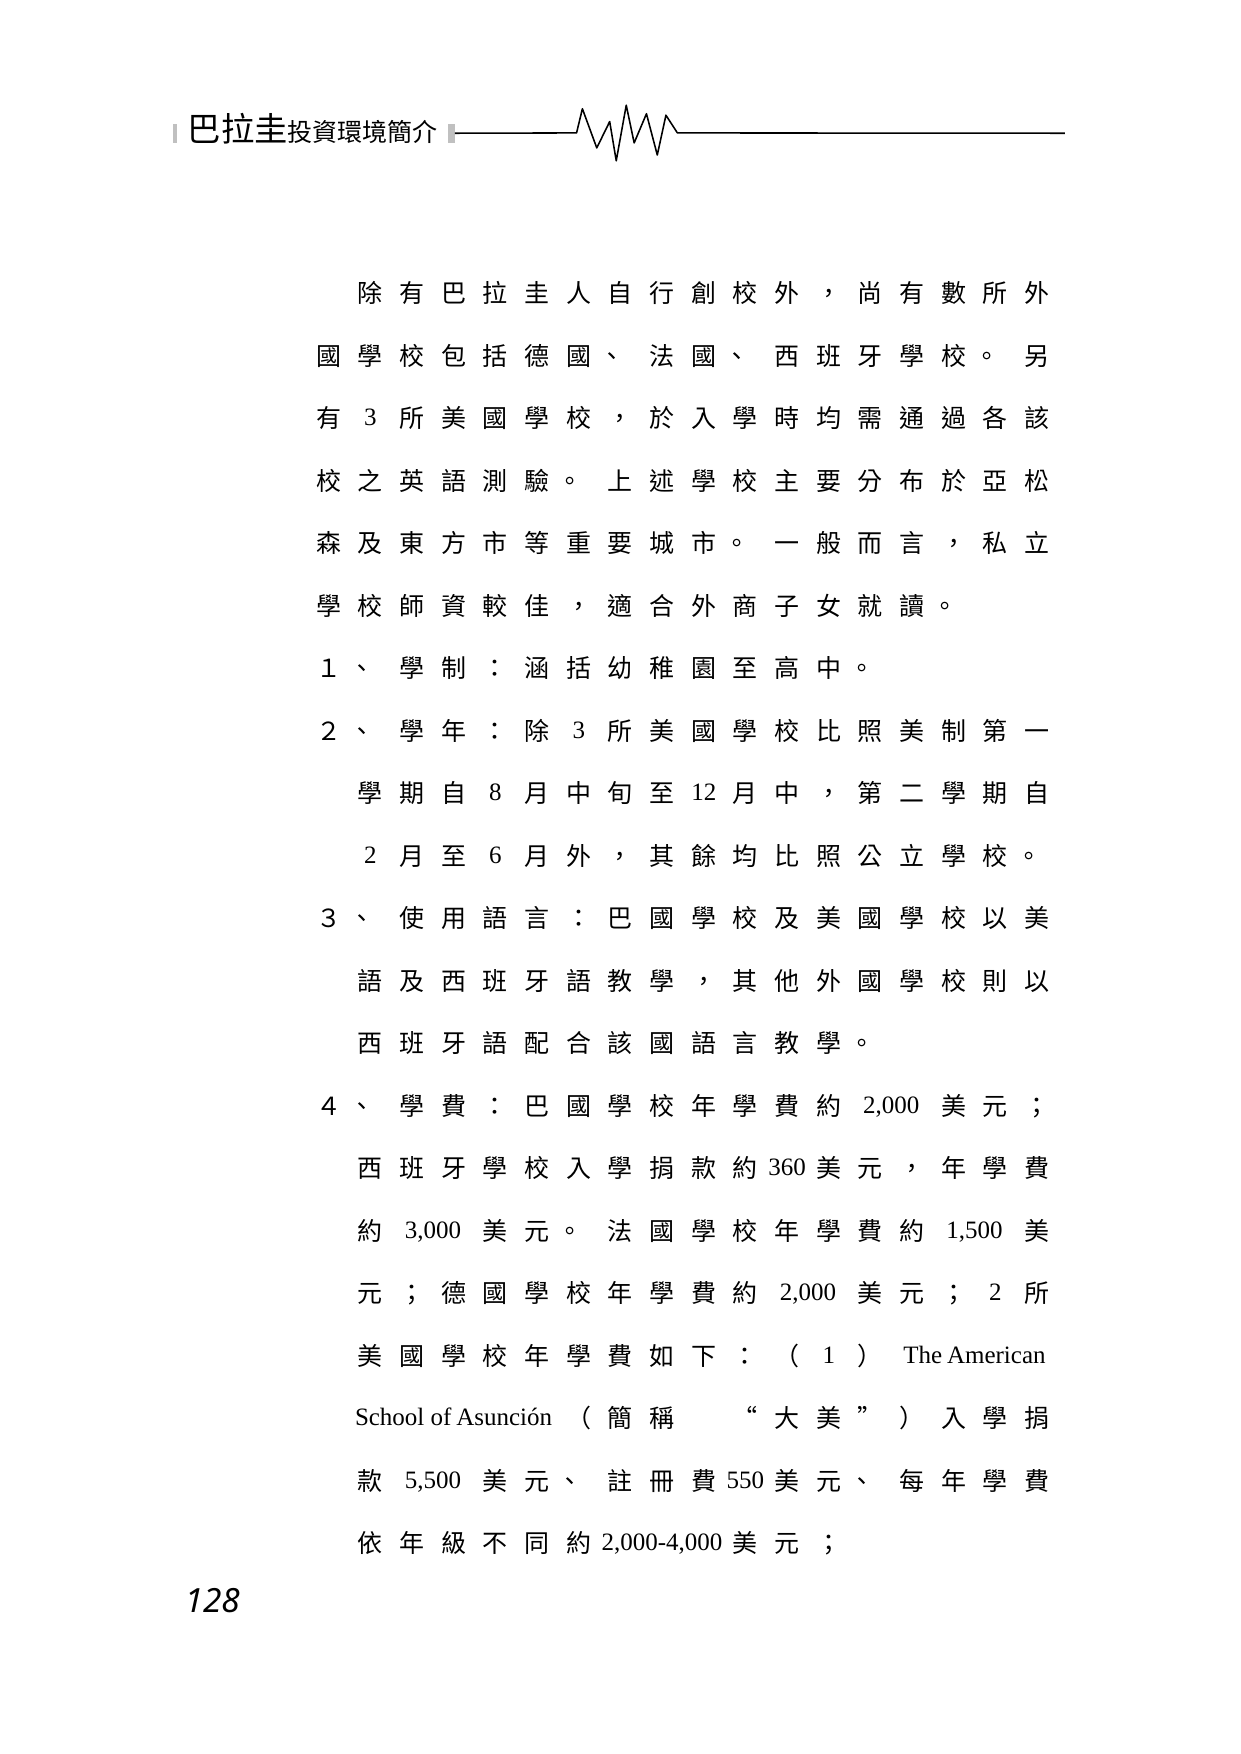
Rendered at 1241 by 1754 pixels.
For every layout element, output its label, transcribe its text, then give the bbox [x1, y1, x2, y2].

text ４、學費：巴國學校年學費約2,000美元；西班牙學校入學捐款約360美元，年學費約3,000美元。法國學校年學費約1,500美元；德國學校年學費約2,000美元；2所美國學校年學費如下：（1）The American School of Asunción（簡稱 “大美”）入學捐款5,500美元、註冊費550美元、每年學費依年級不同約2,000-4,000美元； [281, 1063, 1058, 1563]
text ２、學年：除3所美國學校比照美制第一學期自8月中旬至12月中，第二學期自2月至6月外，其餘均比照公立學校。 [281, 688, 1058, 875]
text １、學制：涵括幼稚園至高中。 [281, 625, 1058, 688]
text 除有巴拉圭人自行創校外，尚有數所外國學校包括德國、法國、西班牙學校。另有3所美國學校，於入學時均需通過各該校之英語測驗。上述學校主要分布於亞松森及東方市等重要城市。一般而言，私立學校師資較佳，適合外商子女就讀。 [281, 250, 1058, 625]
text ３、使用語言：巴國學校及美國學校以美語及西班牙語教學，其他外國學校則以西班牙語配合該國語言教學。 [281, 875, 1058, 1063]
